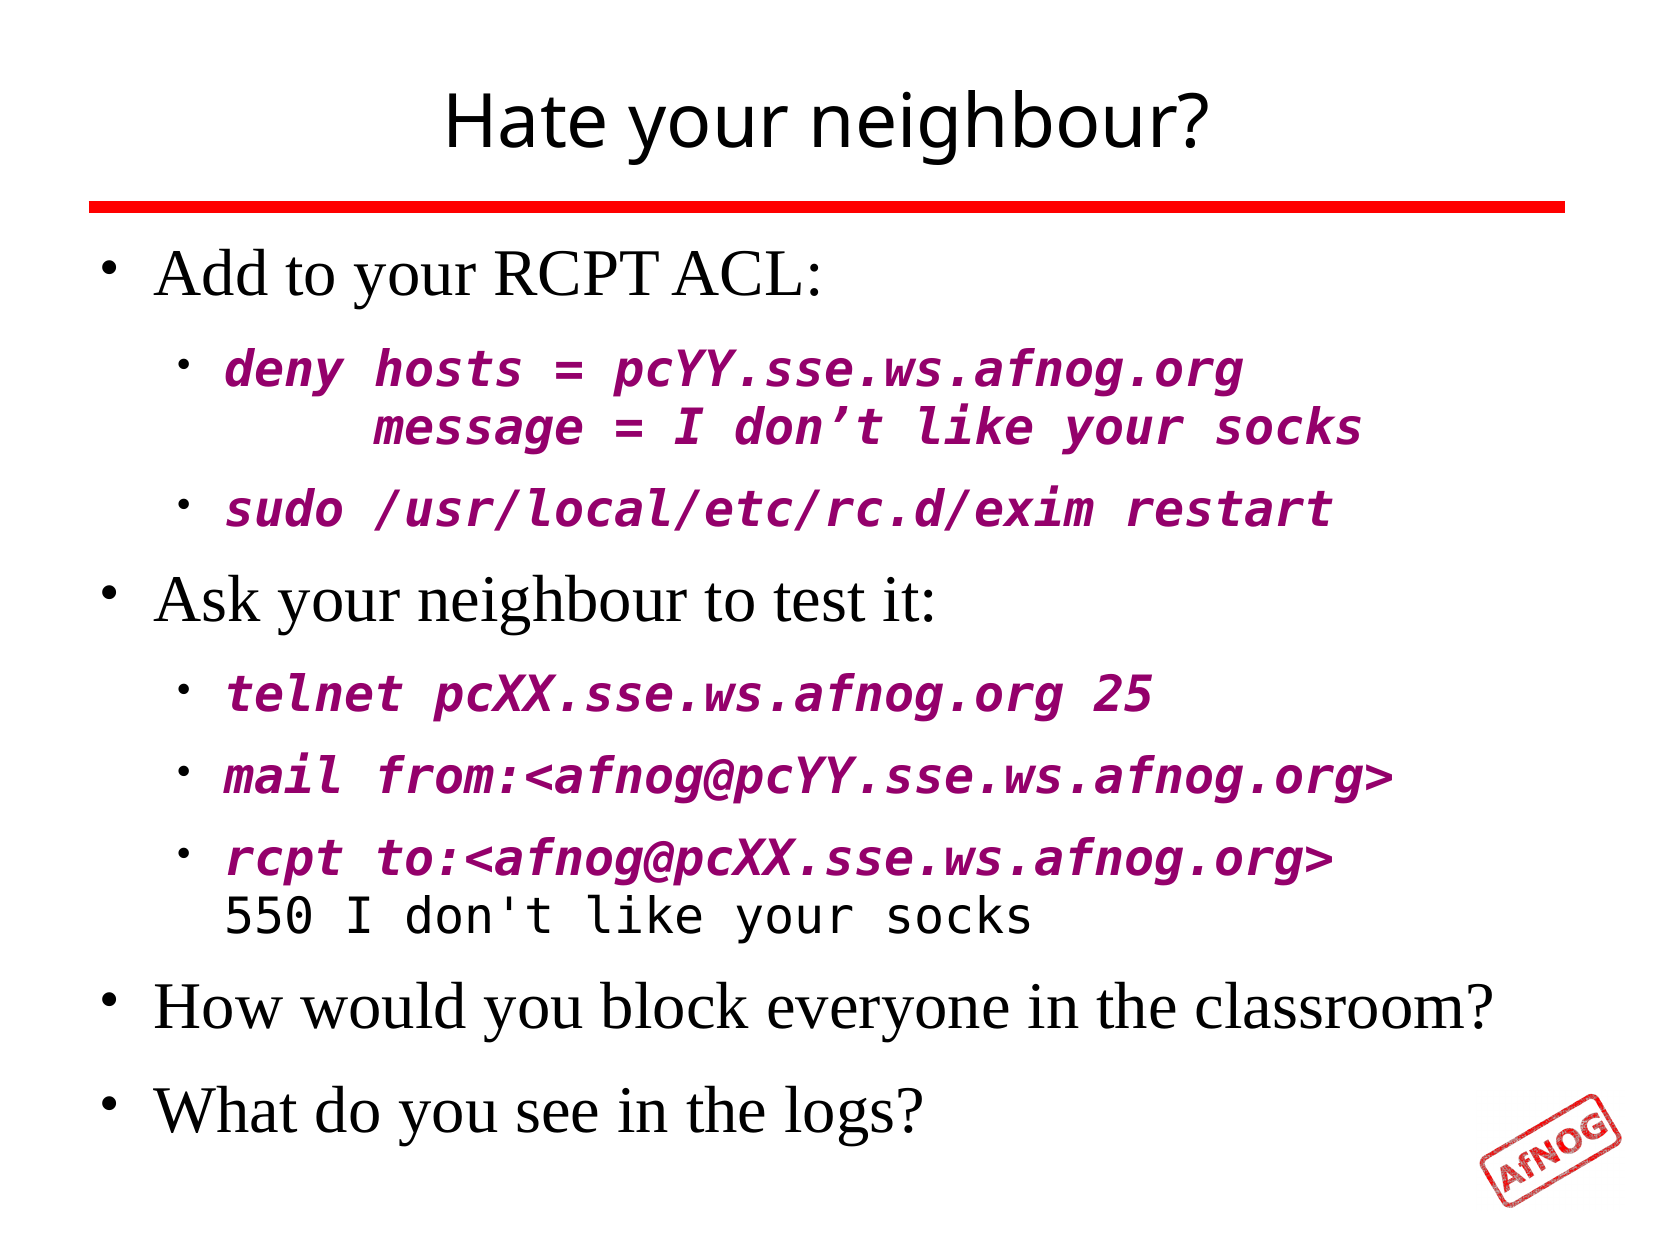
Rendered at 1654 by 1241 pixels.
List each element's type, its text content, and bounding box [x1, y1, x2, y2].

list Add to your RCPT ACL: deny hosts = pcYY.sse.ws.afnog.org message = I don’t like your socks sudo /usr/local/etc/rc.d/exim restart Ask your neighbour to test it: telnet pcXX.sse.ws.afnog.org 25 mail from:<afnog@pcYY.sse.ws.afnog.org> rcpt to:<afnog@pcXX.sse.ws.afnog.org> 550 I don't like your socks How would you block everyone in the classroom? What do you see in the logs? [82, 236, 1571, 1147]
picture [1476, 1090, 1625, 1211]
title Hate your neighbour? [88, 29, 1565, 207]
